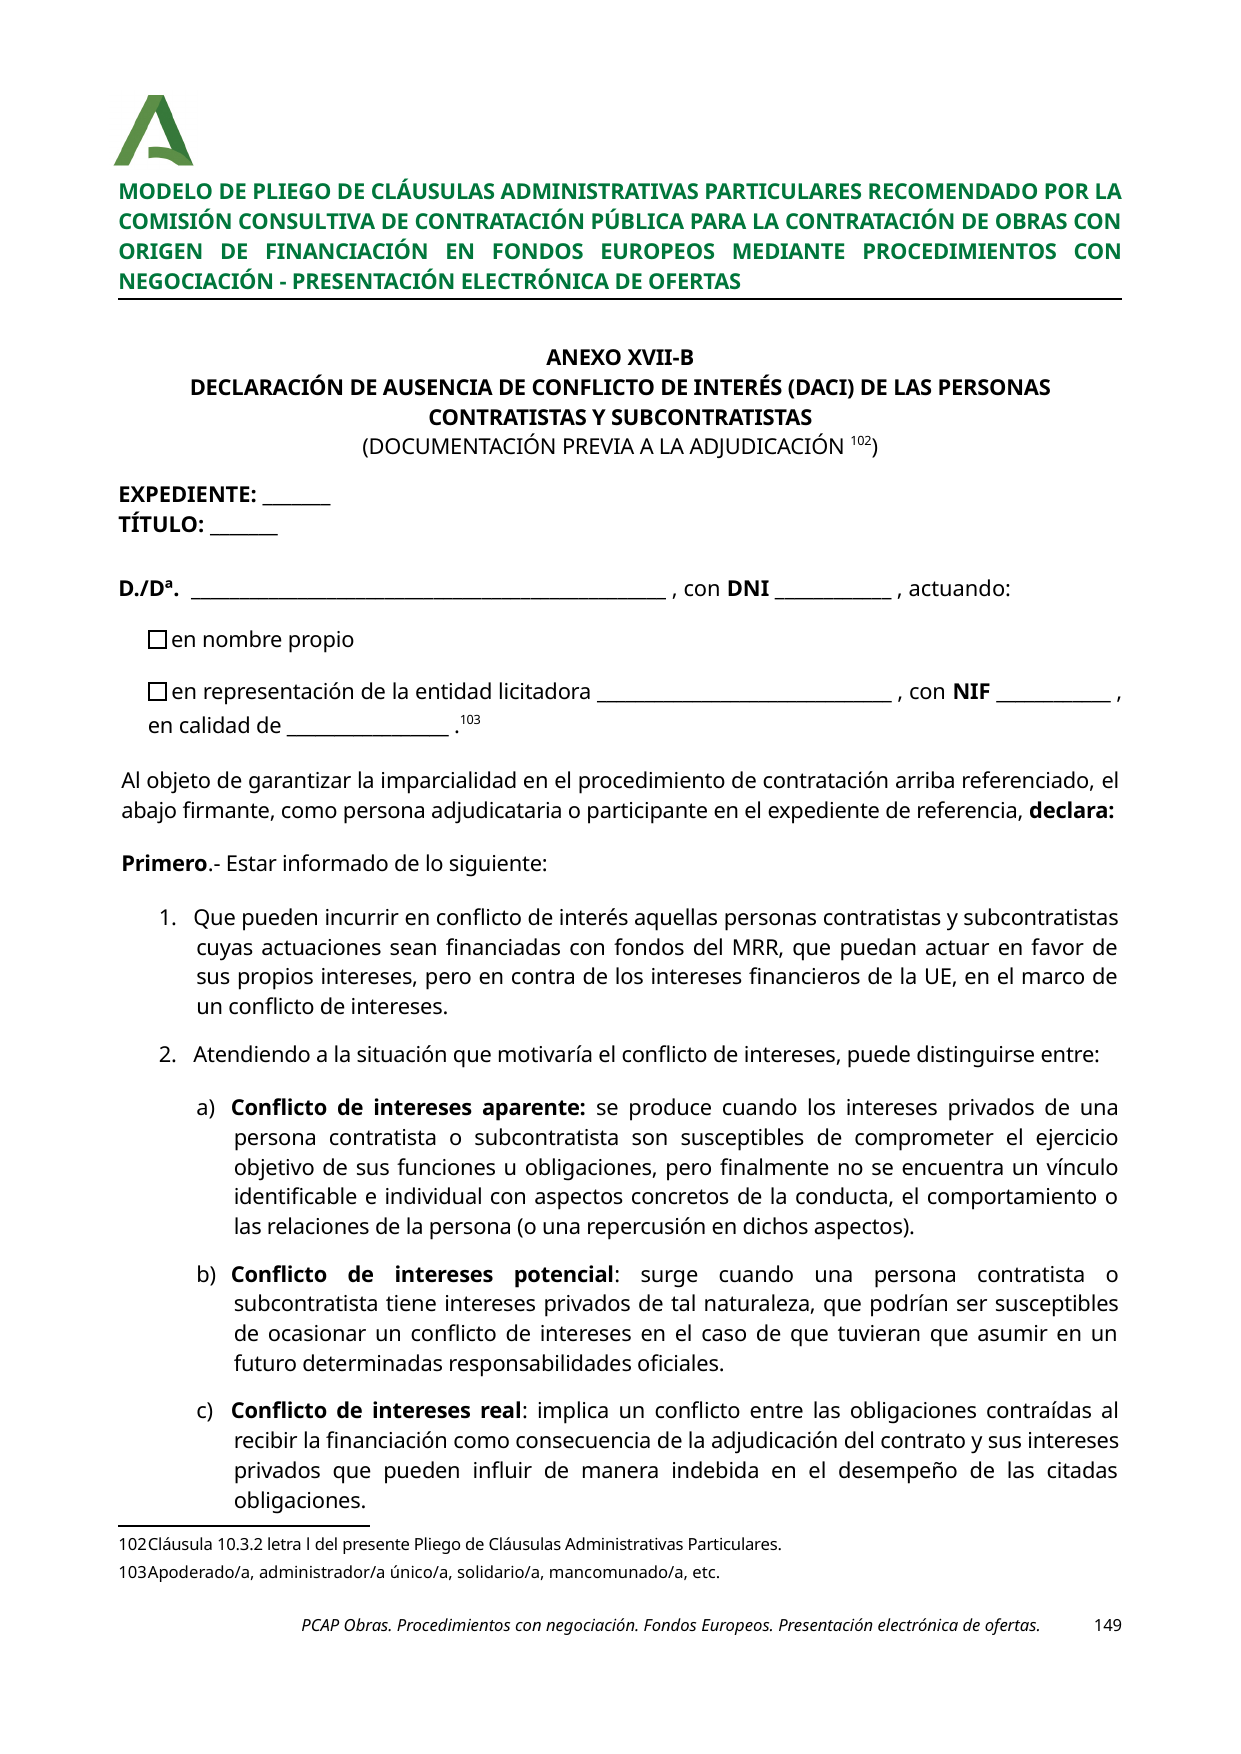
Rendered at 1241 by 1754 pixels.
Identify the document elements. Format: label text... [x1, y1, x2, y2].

text Al objeto de garantizar la imparcialidad en el procedimiento de contratación arriba referenciado, el abajo firmante, como persona adjudicataria o participante en el expediente de referencia, declara: [118, 762, 1122, 828]
text EXPEDIENTE: _______ [118, 479, 1122, 509]
list Conflicto de intereses aparente: se produce cuando los intereses privados de una persona contratista o subcontratista son susceptibles de comprometer el ejercicio objetivo de sus funciones u obligaciones, pero finalmente no se encuentra un vínculo identificable e individual con aspectos concretos de la conducta, el comportamiento o las relaciones de la persona (o una repercusión en dichos aspectos). [193, 1089, 1122, 1241]
text DECLARACIÓN DE AUSENCIA DE CONFLICTO DE INTERÉS (DACI) DE LAS PERSONAS CONTRATISTAS Y SUBCONTRATISTAS [118, 372, 1122, 431]
text ANEXO XVII-B [118, 342, 1122, 372]
text MODELO DE PLIEGO DE CLÁUSULAS ADMINISTRATIVAS PARTICULARES RECOMENDADO POR LA COMISIÓN CONSULTIVA DE CONTRATACIÓN PÚBLICA PARA LA CONTRATACIÓN DE OBRAS CON ORIGEN DE FINANCIACIÓN EN FONDOS EUROPEOS MEDIANTE PROCEDIMIENTOS CON NEGOCIACIÓN - PRESENTACIÓN ELECTRÓNICA DE OFERTAS [118, 176, 1122, 298]
list Atendiendo a la situación que motivaría el conflicto de intereses, puede distinguirse entre: [156, 1036, 1122, 1071]
picture [109, 90, 198, 170]
text en nombre propio [148, 624, 1122, 654]
text D./Dª. _________________________________________________ , con DNI ____________ , actuando: [118, 573, 1122, 602]
text en representación de la entidad licitadora _______________________________ , con NIF ____________ , en calidad de _________________ . [148, 676, 1122, 740]
text Primero.- Estar informado de lo siguiente: [118, 846, 1122, 881]
text TÍTULO: _______ [118, 509, 1122, 538]
text (DOCUMENTACIÓN PREVIA A LA ADJUDICACIÓN ) [118, 431, 1122, 461]
text Cláusula 10.3.2 letra l del presente Pliego de Cláusulas Administrativas Particulares. [118, 1532, 1122, 1555]
list Conflicto de intereses potencial: surge cuando una persona contratista o subcontratista tiene intereses privados de tal naturaleza, que podrían ser susceptibles de ocasionar un conflicto de intereses en el caso de que tuvieran que asumir en un futuro determinadas responsabilidades oficiales. [193, 1256, 1122, 1378]
list Que pueden incurrir en conflicto de interés aquellas personas contratistas y subcontratistas cuyas actuaciones sean financiadas con fondos del MRR, que puedan actuar en favor de sus propios intereses, pero en contra de los intereses financieros de la UE, en el marco de un conflicto de intereses. [156, 899, 1122, 1021]
text Apoderado/a, administrador/a único/a, solidario/a, mancomunado/a, etc. [118, 1561, 1122, 1584]
list Conflicto de intereses real: implica un conflicto entre las obligaciones contraídas al recibir la financiación como consecuencia de la adjudicación del contrato y sus intereses privados que pueden influir de manera indebida en el desempeño de las citadas obligaciones. [193, 1393, 1122, 1518]
